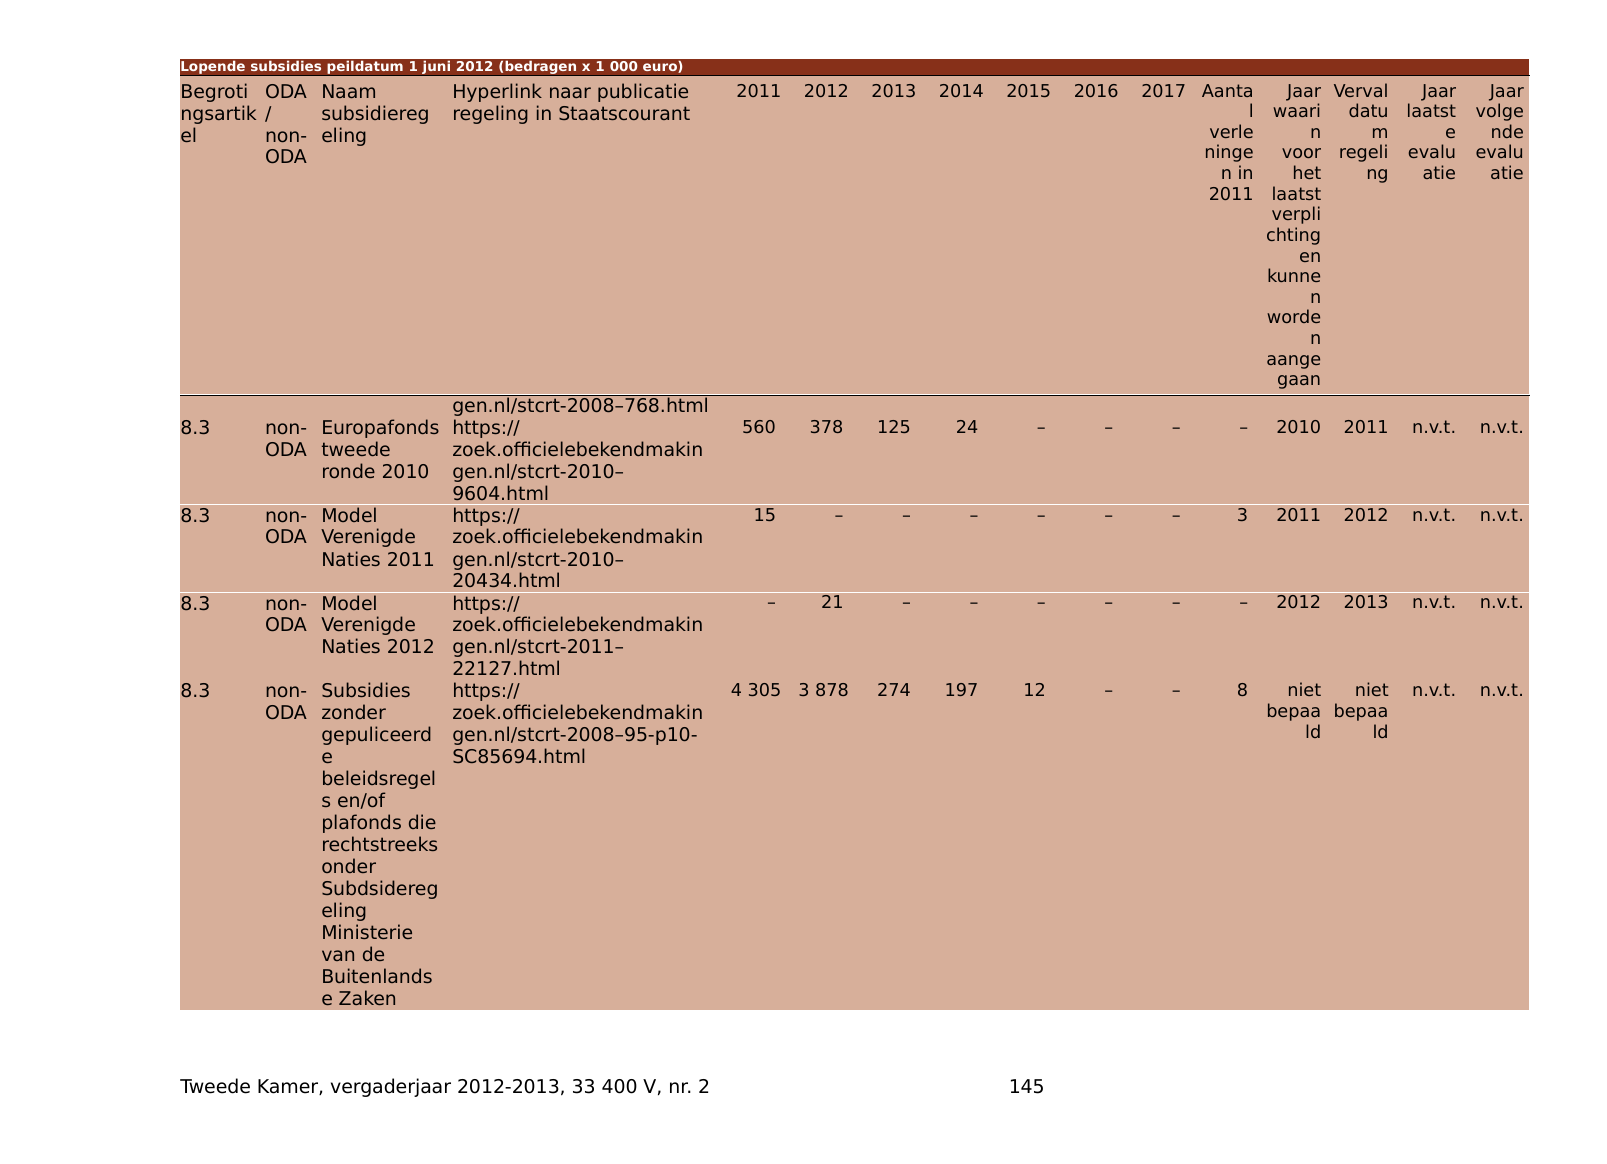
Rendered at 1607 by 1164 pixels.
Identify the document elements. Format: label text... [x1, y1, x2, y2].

table_cell – [922, 505, 989, 592]
table_cell 125 [855, 417, 922, 504]
table_cell 8.3 [180, 505, 259, 592]
table_cell [259, 396, 315, 417]
table_cell 2014 [922, 76, 989, 394]
table_cell [990, 396, 1057, 417]
table_cell – [1125, 593, 1192, 680]
table_cell Subsidies zonder gepuliceerde beleidsregels en/of plafonds die rechtstreeks onder Subdsideregeling Ministerie van de Buitenlandse Zaken [315, 680, 446, 1010]
table_cell non- ODA [259, 417, 315, 504]
table_cell 2011 [1259, 505, 1327, 592]
table_cell niet bepaald [1327, 680, 1394, 1010]
table_cell 2013 [1327, 593, 1394, 680]
table_cell 197 [922, 680, 989, 1010]
table_cell [720, 396, 787, 417]
table_cell [855, 396, 922, 417]
table_cell 2012 [787, 76, 855, 394]
table_cell – [1057, 505, 1124, 592]
table_cell – [720, 593, 787, 680]
table_cell 378 [787, 417, 855, 504]
table_cell [315, 396, 446, 417]
table_cell 8.3 [180, 417, 259, 504]
table_cell 24 [922, 417, 989, 504]
table_cell 12 [990, 680, 1057, 1010]
table_cell [180, 396, 259, 417]
table_cell – [1192, 417, 1259, 504]
table_cell 560 [720, 417, 787, 504]
table_cell non- ODA [259, 680, 315, 1010]
table_cell 15 [720, 505, 787, 592]
table_cell – [1057, 417, 1124, 504]
table_cell Model Verenigde Naties 2011 [315, 505, 446, 592]
table_cell n.v.t. [1462, 505, 1529, 592]
table_cell 8 [1192, 680, 1259, 1010]
table_cell 274 [855, 680, 922, 1010]
table_cell 2016 [1057, 76, 1124, 394]
table_cell n.v.t. [1462, 680, 1529, 1010]
table_cell n.v.t. [1462, 593, 1529, 680]
table_cell Begrotingsartikel [180, 76, 259, 394]
table_cell [1259, 396, 1327, 417]
table_cell [1057, 396, 1124, 417]
table_cell non- ODA [259, 593, 315, 680]
table_cell [1327, 396, 1394, 417]
table_cell – [1125, 417, 1192, 504]
table_cell Jaar laatste evaluatie [1394, 76, 1462, 394]
table_cell 2015 [990, 76, 1057, 394]
table_header Lopende subsidies peildatum 1 juni 2012 (bedragen x 1 000 euro) [180, 59, 1529, 75]
table_cell 2010 [1259, 417, 1327, 504]
table_cell 4 305 [720, 680, 787, 1010]
table_cell – [1057, 680, 1124, 1010]
table_cell – [922, 593, 989, 680]
table_cell 2012 [1259, 593, 1327, 680]
table_cell 3 [1192, 505, 1259, 592]
table_cell n.v.t. [1394, 593, 1462, 680]
table_cell n.v.t. [1394, 505, 1462, 592]
table_cell Jaar waarin voor het laatst verplichtingen kunnen worden aangegaan [1259, 76, 1327, 394]
table_cell gen.nl/stcrt-2008–768.html [446, 396, 720, 417]
table_cell https://zoek.officielebekendmakingen.nl/stcrt-2011–22127.html [446, 593, 720, 680]
table_cell – [1057, 593, 1124, 680]
table_cell Aantal verleningen in 2011 [1192, 76, 1259, 394]
table_cell – [1125, 505, 1192, 592]
table_cell n.v.t. [1394, 417, 1462, 504]
table_cell – [990, 417, 1057, 504]
table_cell n.v.t. [1394, 680, 1462, 1010]
table_cell Europafonds tweede ronde 2010 [315, 417, 446, 504]
table_cell https://zoek.officielebekendmakingen.nl/stcrt-2010–20434.html [446, 505, 720, 592]
table_cell Naam subsidieregeling [315, 76, 446, 394]
table_cell niet bepaald [1259, 680, 1327, 1010]
table_cell [1462, 396, 1529, 417]
table_cell [787, 396, 855, 417]
table_cell 2017 [1125, 76, 1192, 394]
table_cell – [855, 505, 922, 592]
table_cell 2011 [720, 76, 787, 394]
table_cell – [787, 505, 855, 592]
table_cell 2011 [1327, 417, 1394, 504]
table_cell non- ODA [259, 505, 315, 592]
table_cell 21 [787, 593, 855, 680]
table_cell Jaar volgende evaluatie [1462, 76, 1529, 394]
table_cell [1192, 396, 1259, 417]
table_cell 8.3 [180, 593, 259, 680]
table_cell ODA/ non- ODA [259, 76, 315, 394]
table_cell 8.3 [180, 680, 259, 1010]
table_cell [922, 396, 989, 417]
table_cell Model Verenigde Naties 2012 [315, 593, 446, 680]
table_cell [1394, 396, 1462, 417]
table_cell 3 878 [787, 680, 855, 1010]
table_cell – [855, 593, 922, 680]
table_cell https://zoek.officielebekendmakingen.nl/stcrt-2010–9604.html [446, 417, 720, 504]
table_cell n.v.t. [1462, 417, 1529, 504]
table_cell – [990, 505, 1057, 592]
table_cell – [1192, 593, 1259, 680]
table_cell 2013 [855, 76, 922, 394]
table_cell Hyperlink naar publicatie regeling in Staatscourant [446, 76, 720, 394]
table_cell [1125, 396, 1192, 417]
table_cell 2012 [1327, 505, 1394, 592]
table_cell https://zoek.officielebekendmakingen.nl/stcrt-2008–95-p10-SC85694.html [446, 680, 720, 1010]
table_cell – [990, 593, 1057, 680]
table_cell – [1125, 680, 1192, 1010]
table_cell Verval datum regeling [1327, 76, 1394, 394]
